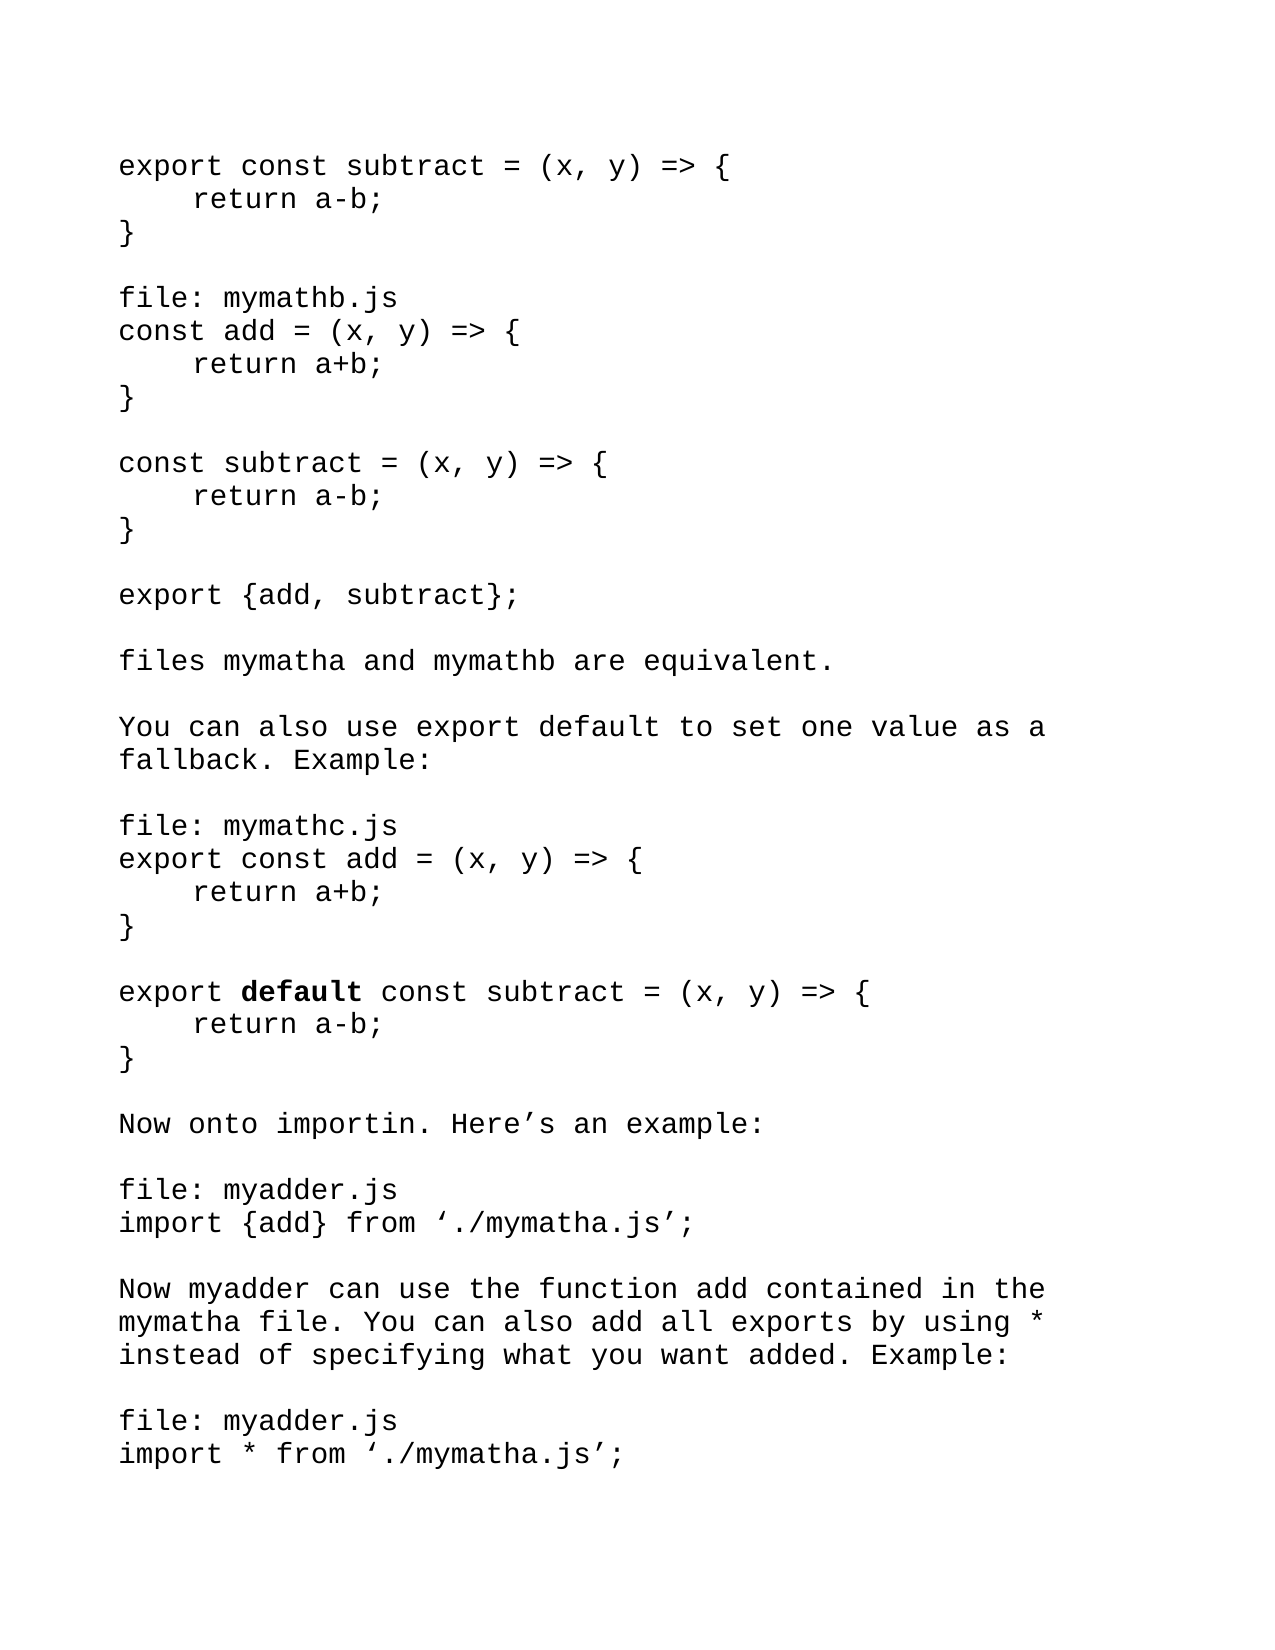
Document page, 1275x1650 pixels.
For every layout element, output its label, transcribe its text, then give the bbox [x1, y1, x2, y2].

text return a-b; [118, 481, 1157, 514]
text Now myadder can use the function add contained in the mymatha file. You can also add all exports by using * instead of specifying what you want added. Example: [118, 1274, 1157, 1373]
text const subtract = (x, y) => { [118, 448, 1157, 481]
text export const subtract = (x, y) => { [118, 151, 1157, 184]
text Now onto importin. Here’s an example: [118, 1109, 1157, 1142]
text file: myadder.js [118, 1406, 1157, 1439]
text return a-b; [118, 1010, 1157, 1043]
text return a-b; [118, 184, 1157, 217]
text You can also use export default to set one value as a fallback. Example: [118, 712, 1157, 778]
text files mymatha and mymathb are equivalent. [118, 646, 1157, 679]
text const add = (x, y) => { [118, 316, 1157, 349]
text file: mymathc.js [118, 812, 1157, 844]
text import * from ‘./mymatha.js’; [118, 1439, 1157, 1472]
text } [118, 382, 1157, 415]
text return a+b; [118, 349, 1157, 382]
text file: mymathb.js [118, 283, 1157, 316]
text } [118, 514, 1157, 547]
text export {add, subtract}; [118, 580, 1157, 613]
text export const add = (x, y) => { [118, 844, 1157, 878]
text import {add} from ‘./mymatha.js’; [118, 1208, 1157, 1241]
text export default const subtract = (x, y) => { [118, 977, 1157, 1010]
text return a+b; [118, 878, 1157, 911]
text } [118, 1043, 1157, 1076]
text } [118, 911, 1157, 944]
text } [118, 217, 1157, 250]
text file: myadder.js [118, 1175, 1157, 1208]
